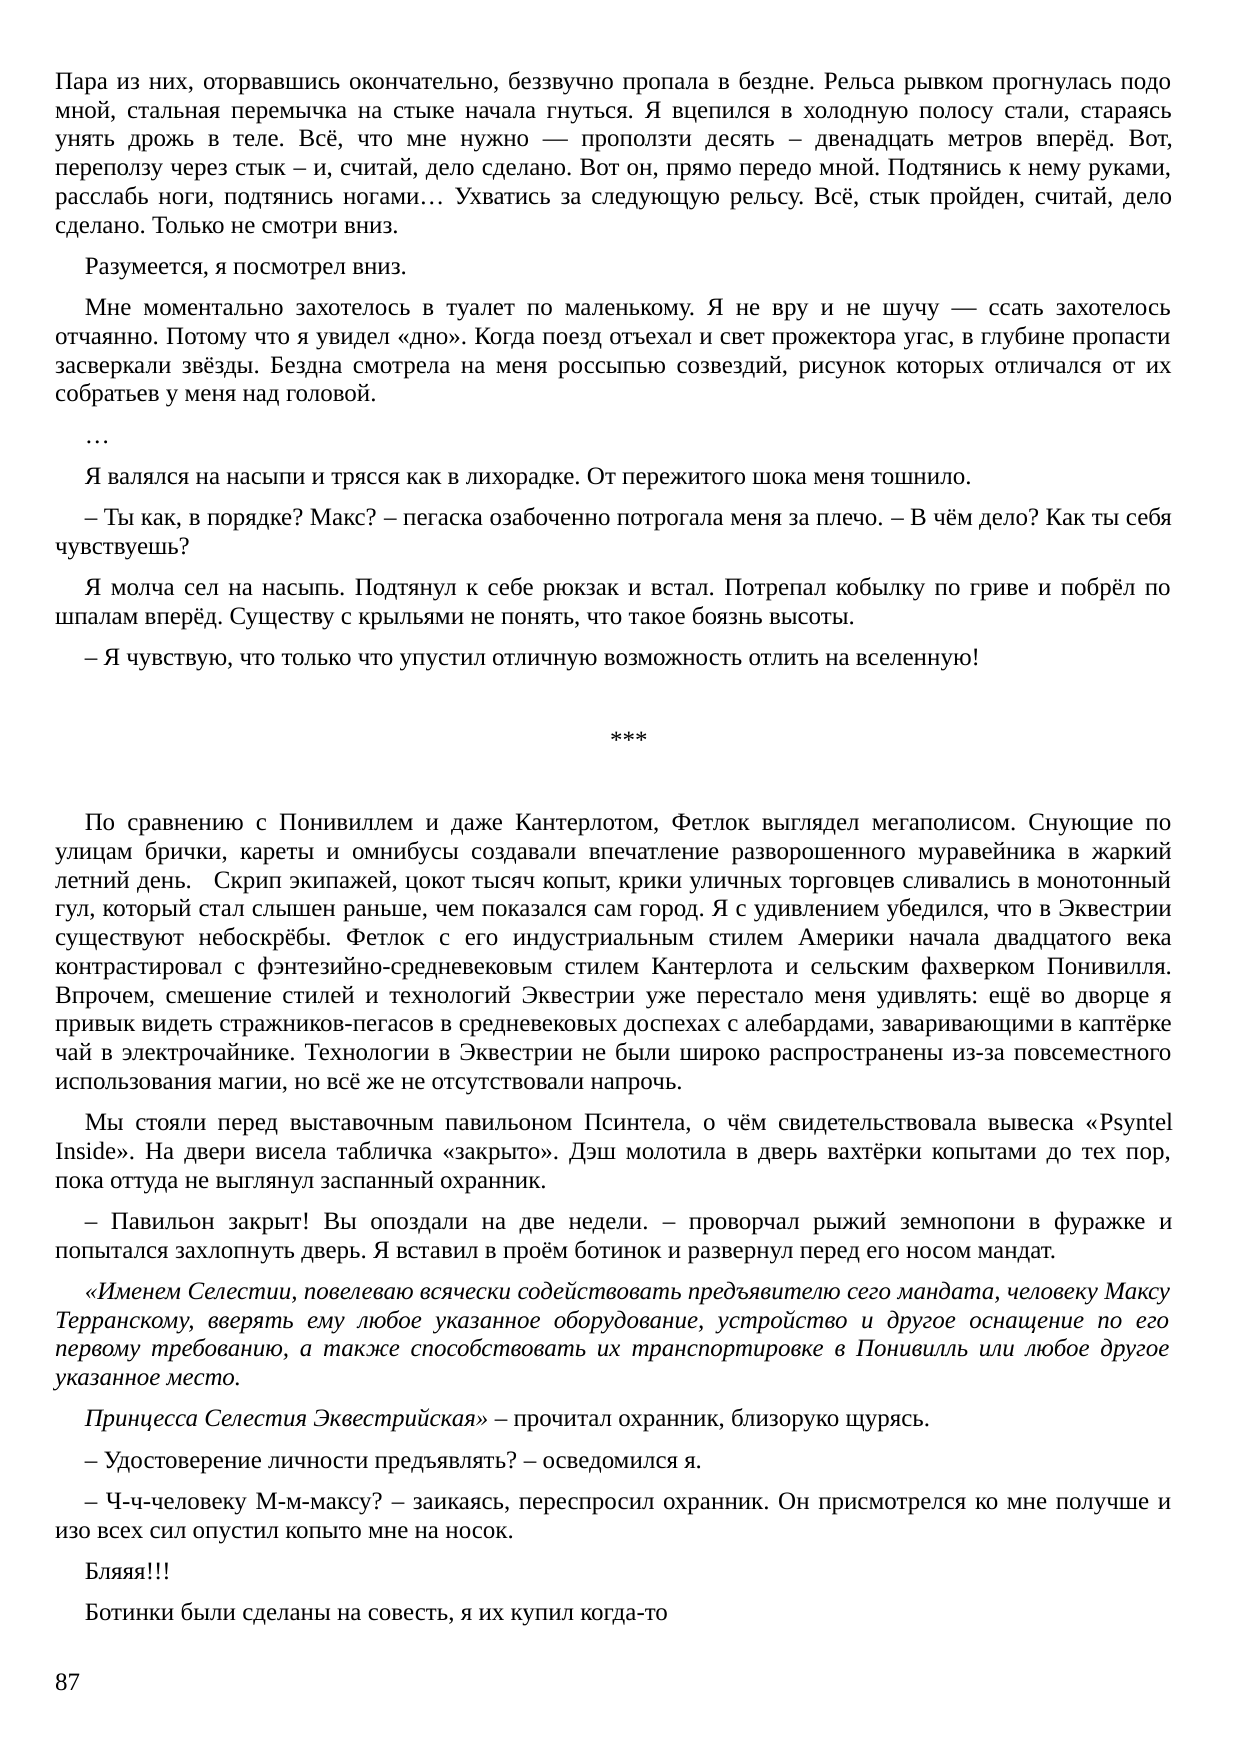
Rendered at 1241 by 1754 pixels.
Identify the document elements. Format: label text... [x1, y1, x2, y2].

text Я валялся на насыпи и трясся как в лихорадке. От пережитого шока меня тошнило. [55, 461, 1173, 490]
text Разумеется, я посмотрел вниз. [55, 251, 1173, 280]
text Ботинки были сделаны на совесть, я их купил когда-то [55, 1597, 1173, 1626]
text Мне моментально захотелось в туалет по маленькому. Я не вру и не шучу — ссать захотелось отчаянно. Потому что я увидел «дно». Когда поезд отъехал и свет прожектора угас, в глубине пропасти засверкали звёзды. Бездна смотрела на меня россыпью созвездий, рисунок которых отличался от их собратьев у меня над головой. [55, 292, 1173, 407]
text … [55, 420, 1173, 448]
text – Павильон закрыт! Вы опоздали на две недели. – проворчал рыжий земнопони в фуражке и попытался захлопнуть дверь. Я вставил в проём ботинок и развернул перед его носом мандат. [55, 1206, 1173, 1263]
text Я молча сел на насыпь. Подтянул к себе рюкзак и встал. Потрепал кобылку по гриве и побрёл по шпалам вперёд. Существу с крыльями не понять, что такое боязнь высоты. [55, 572, 1173, 630]
text Мы стояли перед выставочным павильоном Псинтела, о чём свидетельствовала вывеска «Psyntel Inside». На двери висела табличка «закрыто». Дэш молотила в дверь вахтёрки копытами до тех пор, пока оттуда не выглянул заспанный охранник. [55, 1107, 1173, 1193]
text – Ты как, в порядке? Макс? – пегаска озабоченно потрогала меня за плечо. – В чём дело? Как ты себя чувствуешь? [55, 502, 1173, 560]
text Бляяя!!! [55, 1556, 1173, 1585]
text *** [55, 725, 1173, 753]
text По сравнению с Понивиллем и даже Кантерлотом, Фетлок выглядел мегаполисом. Снующие по улицам брички, кареты и омнибусы создавали впечатление разворошенного муравейника в жаркий летний день. Скрип экипажей, цокот тысяч копыт, крики уличных торговцев сливались в монотонный гул, который стал слышен раньше, чем показался сам город. Я с удивлением убедился, что в Эквестрии существуют небоскрёбы. Фетлок с его индустриальным стилем Америки начала двадцатого века контрастировал с фэнтезийно-средневековым стилем Кантерлота и сельским фахверком Понивилля. Впрочем, смешение стилей и технологий Эквестрии уже перестало меня удивлять: ещё во дворце я привык видеть стражников-пегасов в средневековых доспехах с алебардами, заваривающими в каптёрке чай в электрочайнике. Технологии в Эквестрии не были широко распространены из-за повсеместного использования магии, но всё же не отсутствовали напрочь. [55, 807, 1173, 1095]
text Принцесса Селестия Эквестрийская» – прочитал охранник, близоруко щурясь. [55, 1403, 1173, 1432]
text – Удостоверение личности предъявлять? – осведомился я. [55, 1445, 1173, 1473]
text – Я чувствую, что только что упустил отличную возможность отлить на вселенную! [55, 642, 1173, 671]
text «Именем Селестии, повелеваю всячески содействовать предъявителю сего мандата, человеку Максу Терранскому, вверять ему любое указанное оборудование, устройство и другое оснащение по его первому требованию, а также способствовать их транспортировке в Понивилль или любое другое указанное место. [55, 1276, 1173, 1391]
text – Ч-ч-человеку М-м-максу? – заикаясь, переспросил охранник. Он присмотрелся ко мне получше и изо всех сил опустил копыто мне на носок. [55, 1486, 1173, 1543]
text Пара из них, оторвавшись окончательно, беззвучно пропала в бездне. Рельса рывком прогнулась подо мной, стальная перемычка на стыке начала гнуться. Я вцепился в холодную полосу стали, стараясь унять дрожь в теле. Всё, что мне нужно — проползти десять – двенадцать метров вперёд. Вот, переползу через стык – и, считай, дело сделано. Вот он, прямо передо мной. Подтянись к нему руками, расслабь ноги, подтянись ногами… Ухватись за следующую рельсу. Всё, стык пройден, считай, дело сделано. Только не смотри вниз. [55, 66, 1173, 238]
